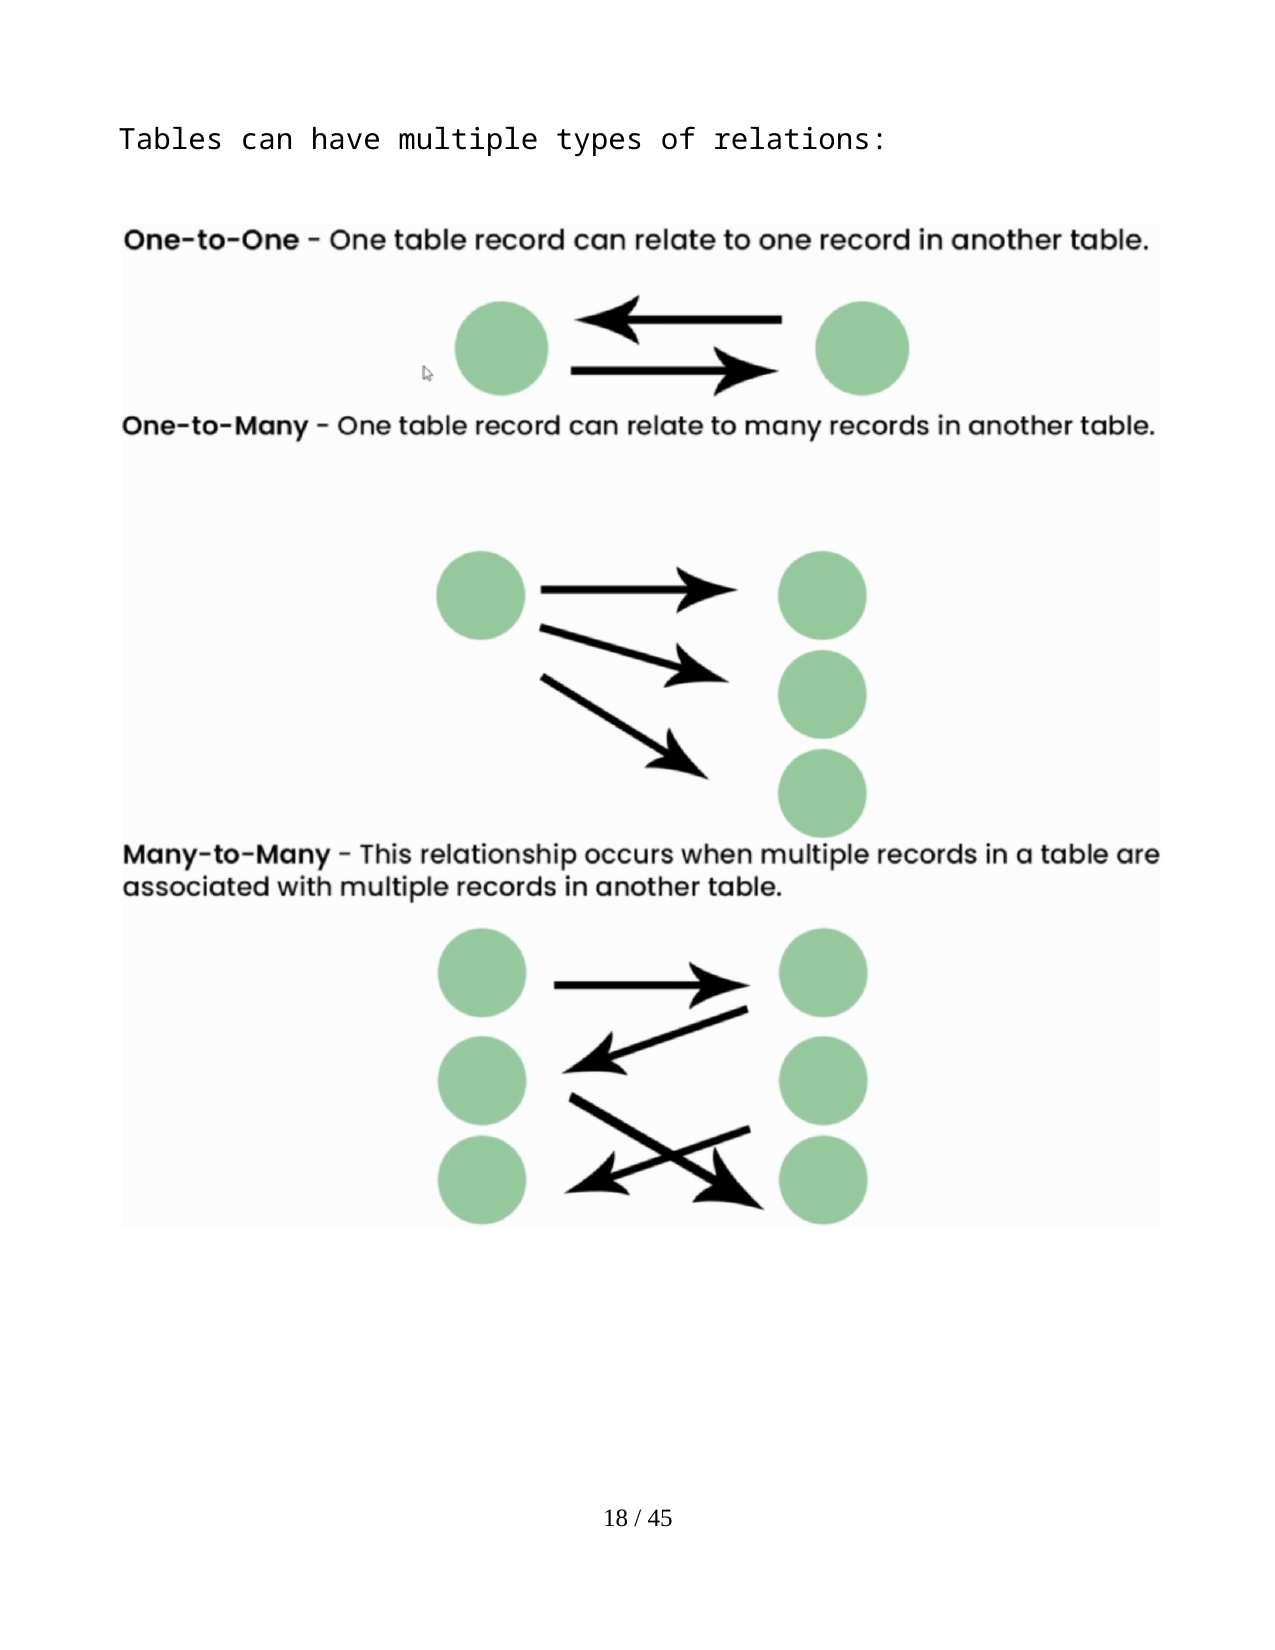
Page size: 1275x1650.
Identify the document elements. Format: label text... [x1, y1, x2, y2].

picture [122, 224, 1161, 1227]
text Tables can have multiple types of relations: [118, 118, 1157, 158]
